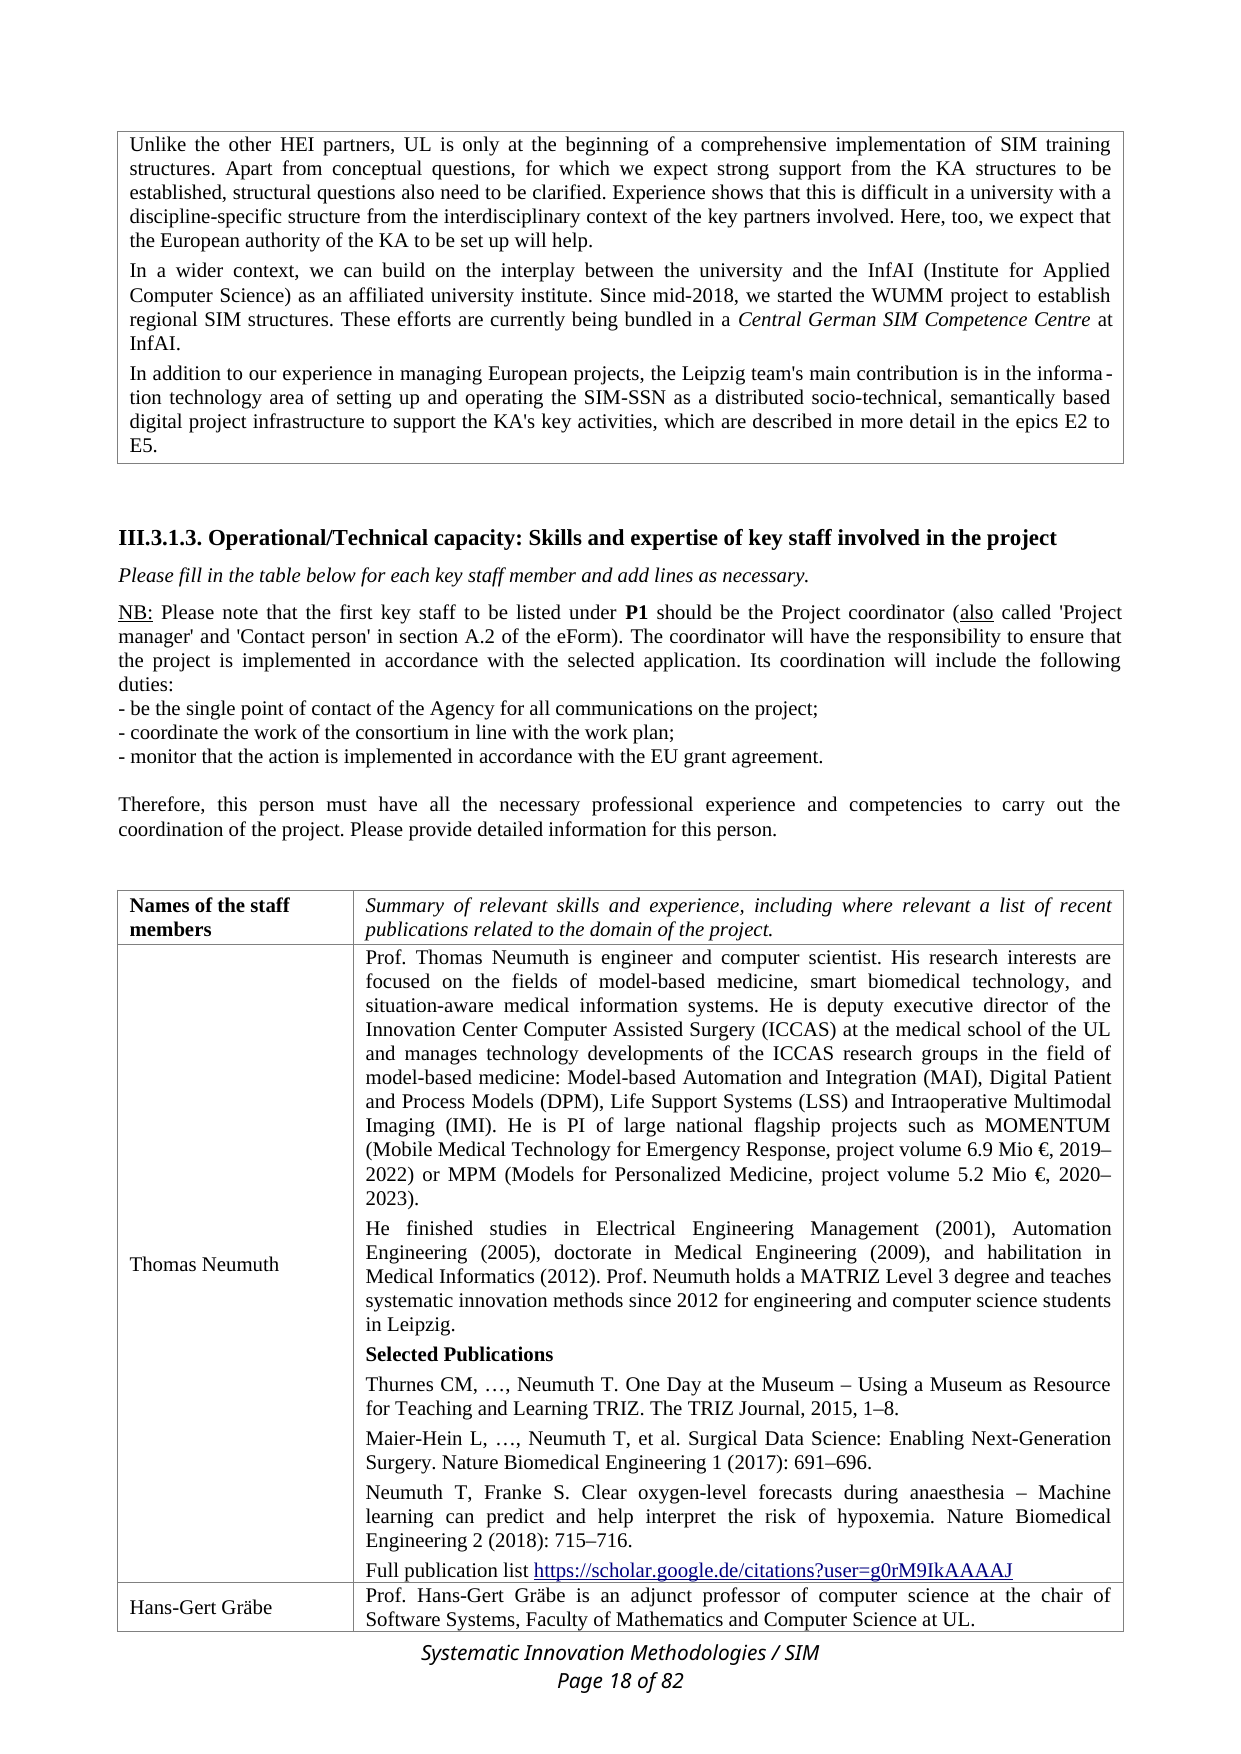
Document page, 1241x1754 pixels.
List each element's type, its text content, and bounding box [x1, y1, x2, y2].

text - coordinate the work of the consortium in line with the work plan; [118, 720, 1122, 744]
table_cell Prof. Hans-Gert Gräbe is an adjunct professor of computer science at the chair of Software Systems, Faculty of Mathematics and Computer Science at UL. [354, 1583, 1123, 1631]
text - monitor that the action is implemented in accordance with the EU grant agreement. [118, 744, 1122, 768]
table_cell Hans-Gert Gräbe [118, 1583, 353, 1631]
table_cell Prof. Thomas Neumuth is engineer and computer scientist. His research interests are focused on the fields of model-based medicine, smart biomedical technology, and situation-aware medical information systems. He is deputy executive director of the Innovation Center Computer Assisted Surgery (ICCAS) at the medical school of the UL and manages technology developments of the ICCAS research groups in the field of model-based medicine: Model-based Automation and Integration (MAI), Digital Patient and Process Models (DPM), Life Support Systems (LSS) and Intraoperative Multimodal Imaging (IMI). He is PI of large national flagship projects such as MOMENTUM (Mobile Medical Technology for Emergency Response, project volume 6.9 Mio €, 2019–2022) or MPM (Models for Personalized Medicine, project volume 5.2 Mio €, 2020–2023). He finished studies in Electrical Engineering Management (2001), Automation Engineering (2005), doctorate in Medical Engineering (2009), and habilitation in Medical Informatics (2012). Prof. Neumuth holds a MATRIZ Level 3 degree and teaches systematic innovation methods since 2012 for engineering and computer science students in Leipzig. Selected Publications Thurnes CM, …, Neumuth T. One Day at the Museum – Using a Museum as Resource for Teaching and Learning TRIZ. The TRIZ Journal, 2015, 1–8. Maier-Hein L, …, Neumuth T, et al. Surgical Data Science: Enabling Next-Generation Surgery. Nature Biomedical Engineering 1 (2017): 691–696. Neumuth T, Franke S. Clear oxygen-level forecasts during anaesthesia – Machine learning can predict and help interpret the risk of hypoxemia. Nature Biomedical Engineering 2 (2018): 715–716. Full publication list https://scholar.google.de/citations?user=g0rM9IkAAAAJ [354, 945, 1123, 1582]
text Therefore, this person must have all the necessary professional experience and competencies to carry out the coordination of the project. Please provide detailed information for this person. [118, 792, 1122, 841]
table_header Summary of relevant skills and experience, including where relevant a list of recent publications related to the domain of the project. [354, 891, 1123, 944]
table_header Unlike the other HEI partners, UL is only at the beginning of a comprehensive implementation of SIM training structures. Apart from conceptual questions, for which we expect strong support from the KA structures to be established, structural questions also need to be clarified. Experience shows that this is difficult in a university with a discipline-specific structure from the interdisciplinary context of the key partners involved. Here, too, we expect that the European authority of the KA to be set up will help. In a wider context, we can build on the interplay between the university and the InfAI (Institute for Applied Computer Science) as an affiliated university institute. Since mid-2018, we started the WUMM project to establish regional SIM structures. These efforts are currently being bundled in a Central German SIM Competence Centre at InfAI. In addition to our experience in managing European projects, the Leipzig team's main contribution is in the informa­tion technology area of setting up and operating the SIM-SSN as a distributed socio-technical, semantically based digital project infrastructure to support the KA's key activities, which are described in more detail in the epics E2 to E5. [118, 132, 1123, 463]
text NB: Please note that the first key staff to be listed under P1 should be the Project coordinator (also called 'Project manager' and 'Contact person' in section A.2 of the eForm). The coordinator will have the responsibility to ensure that the project is implemented in accordance with the selected application. Its coordination will include the following duties: [118, 600, 1122, 696]
table_header Names of the staff members [118, 891, 353, 944]
text - be the single point of contact of the Agency for all communications on the project; [118, 696, 1122, 720]
text III.3.1.3. Operational/Technical capacity: Skills and expertise of key staff involved in the project [118, 524, 1122, 551]
text Please fill in the table below for each key staff member and add lines as necessary. [118, 563, 1122, 587]
table_cell Thomas Neumuth [118, 945, 353, 1582]
